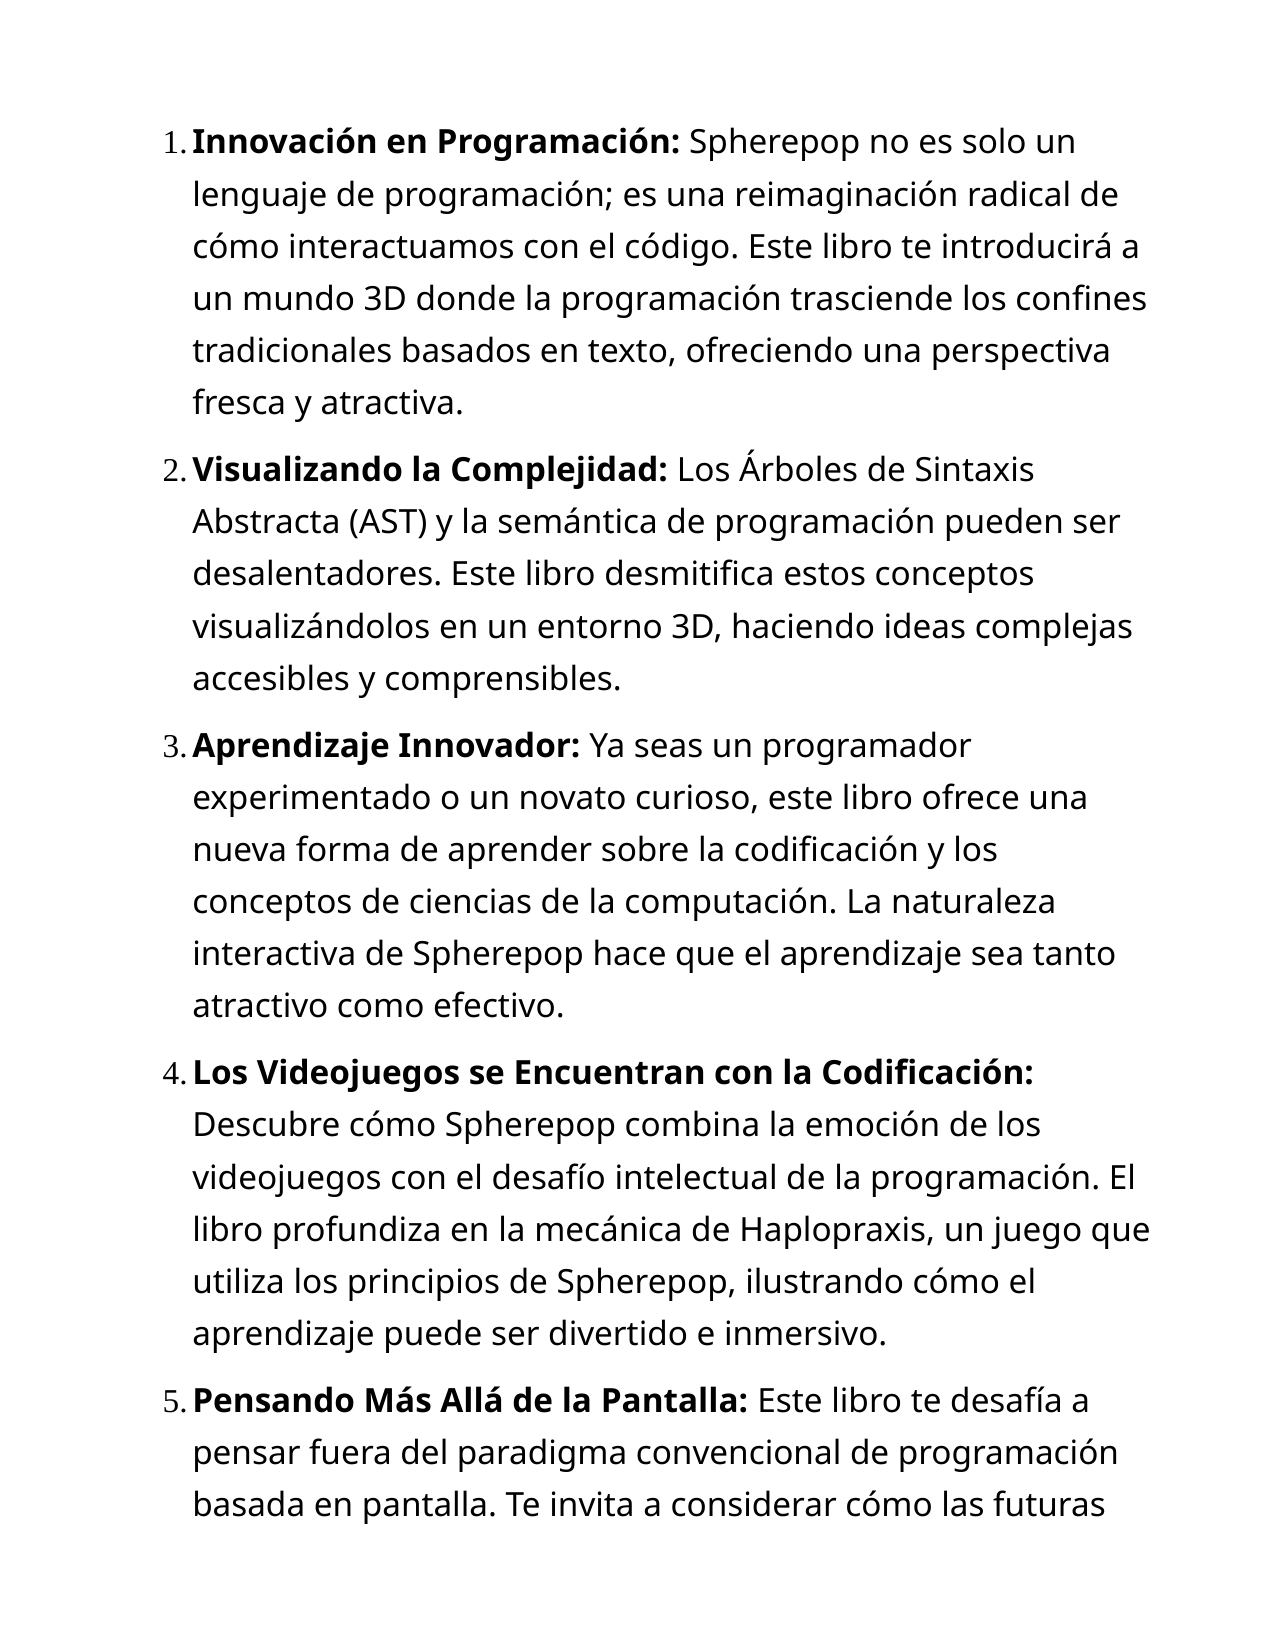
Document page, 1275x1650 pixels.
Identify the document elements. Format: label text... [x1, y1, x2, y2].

list Innovación en Programación: Spherepop no es solo un lenguaje de programación; es una reimaginación radical de cómo interactuamos con el código. Este libro te introducirá a un mundo 3D donde la programación trasciende los confines tradicionales basados en texto, ofreciendo una perspectiva fresca y atractiva. [162, 118, 1157, 424]
list Los Videojuegos se Encuentran con la Codificación: Descubre cómo Spherepop combina la emoción de los videojuegos con el desafío intelectual de la programación. El libro profundiza en la mecánica de Haplopraxis, un juego que utiliza los principios de Spherepop, ilustrando cómo el aprendizaje puede ser divertido e inmersivo. [162, 1049, 1157, 1355]
list Visualizando la Complejidad: Los Árboles de Sintaxis Abstracta (AST) y la semántica de programación pueden ser desalentadores. Este libro desmitifica estos conceptos visualizándolos en un entorno 3D, haciendo ideas complejas accesibles y comprensibles. [162, 446, 1157, 700]
list Aprendizaje Innovador: Ya seas un programador experimentado o un novato curioso, este libro ofrece una nueva forma de aprender sobre la codificación y los conceptos de ciencias de la computación. La naturaleza interactiva de Spherepop hace que el aprendizaje sea tanto atractivo como efectivo. [162, 721, 1157, 1028]
list Pensando Más Allá de la Pantalla: Este libro te desafía a pensar fuera del paradigma convencional de programación basada en pantalla. Te invita a considerar cómo las futuras [162, 1377, 1157, 1527]
